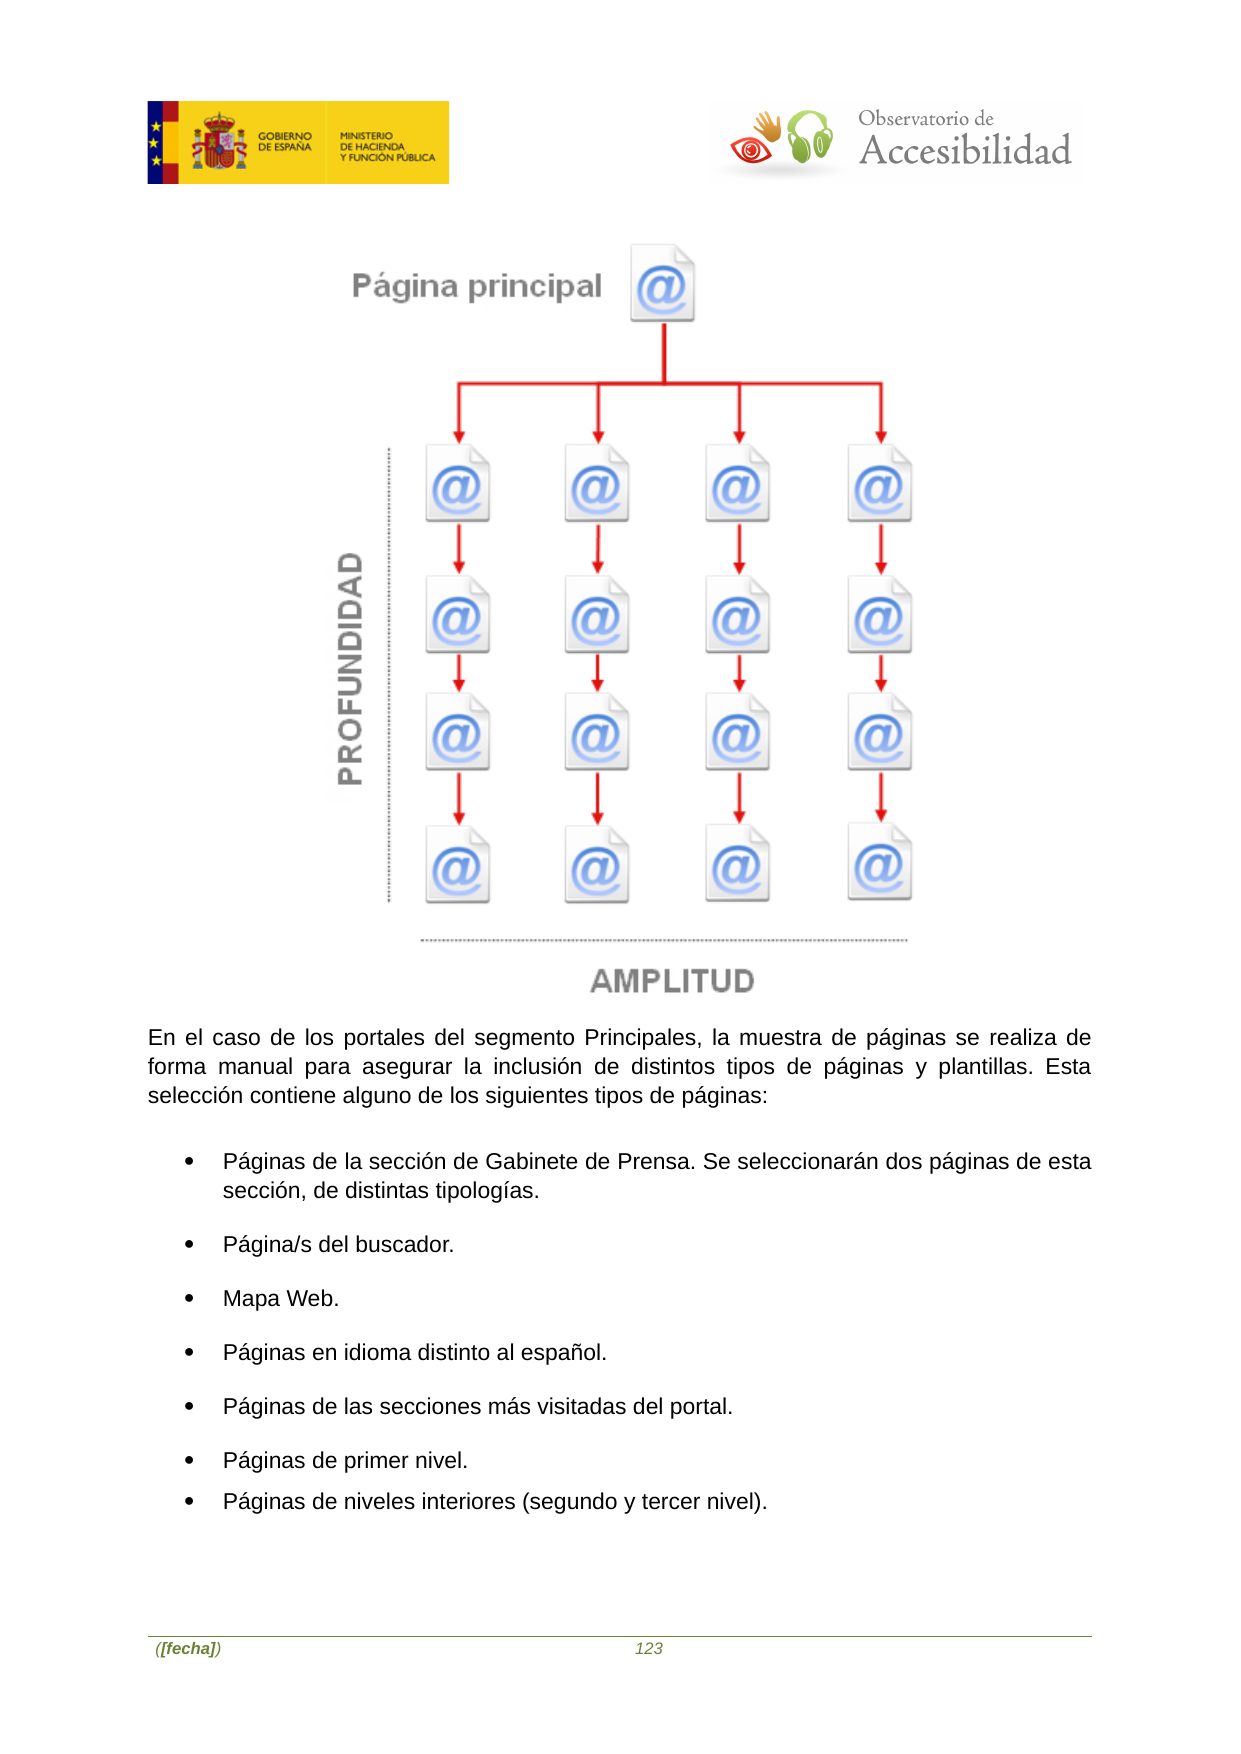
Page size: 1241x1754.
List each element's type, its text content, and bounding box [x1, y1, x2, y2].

picture [710, 101, 1086, 184]
list Páginas de la sección de Gabinete de Prensa. Se seleccionarán dos páginas de esta sección, de distintas tipologías. [185, 1148, 1092, 1203]
list Páginas de niveles interiores (segundo y tercer nivel). [185, 1488, 1092, 1514]
list Páginas de primer nivel. [185, 1447, 1092, 1473]
picture [147, 101, 450, 184]
list Páginas en idioma distinto al español. [185, 1339, 1092, 1365]
text En el caso de los portales del segmento Principales, la muestra de páginas se realiza de forma manual para asegurar la inclusión de distintos tipos de páginas y plantillas. Esta selección contiene alguno de los siguientes tipos de páginas: [148, 1024, 1092, 1108]
list Página/s del buscador. [185, 1231, 1092, 1257]
list Páginas de las secciones más visitadas del portal. [185, 1393, 1092, 1419]
list Mapa Web. [185, 1285, 1092, 1311]
picture [293, 219, 948, 1024]
